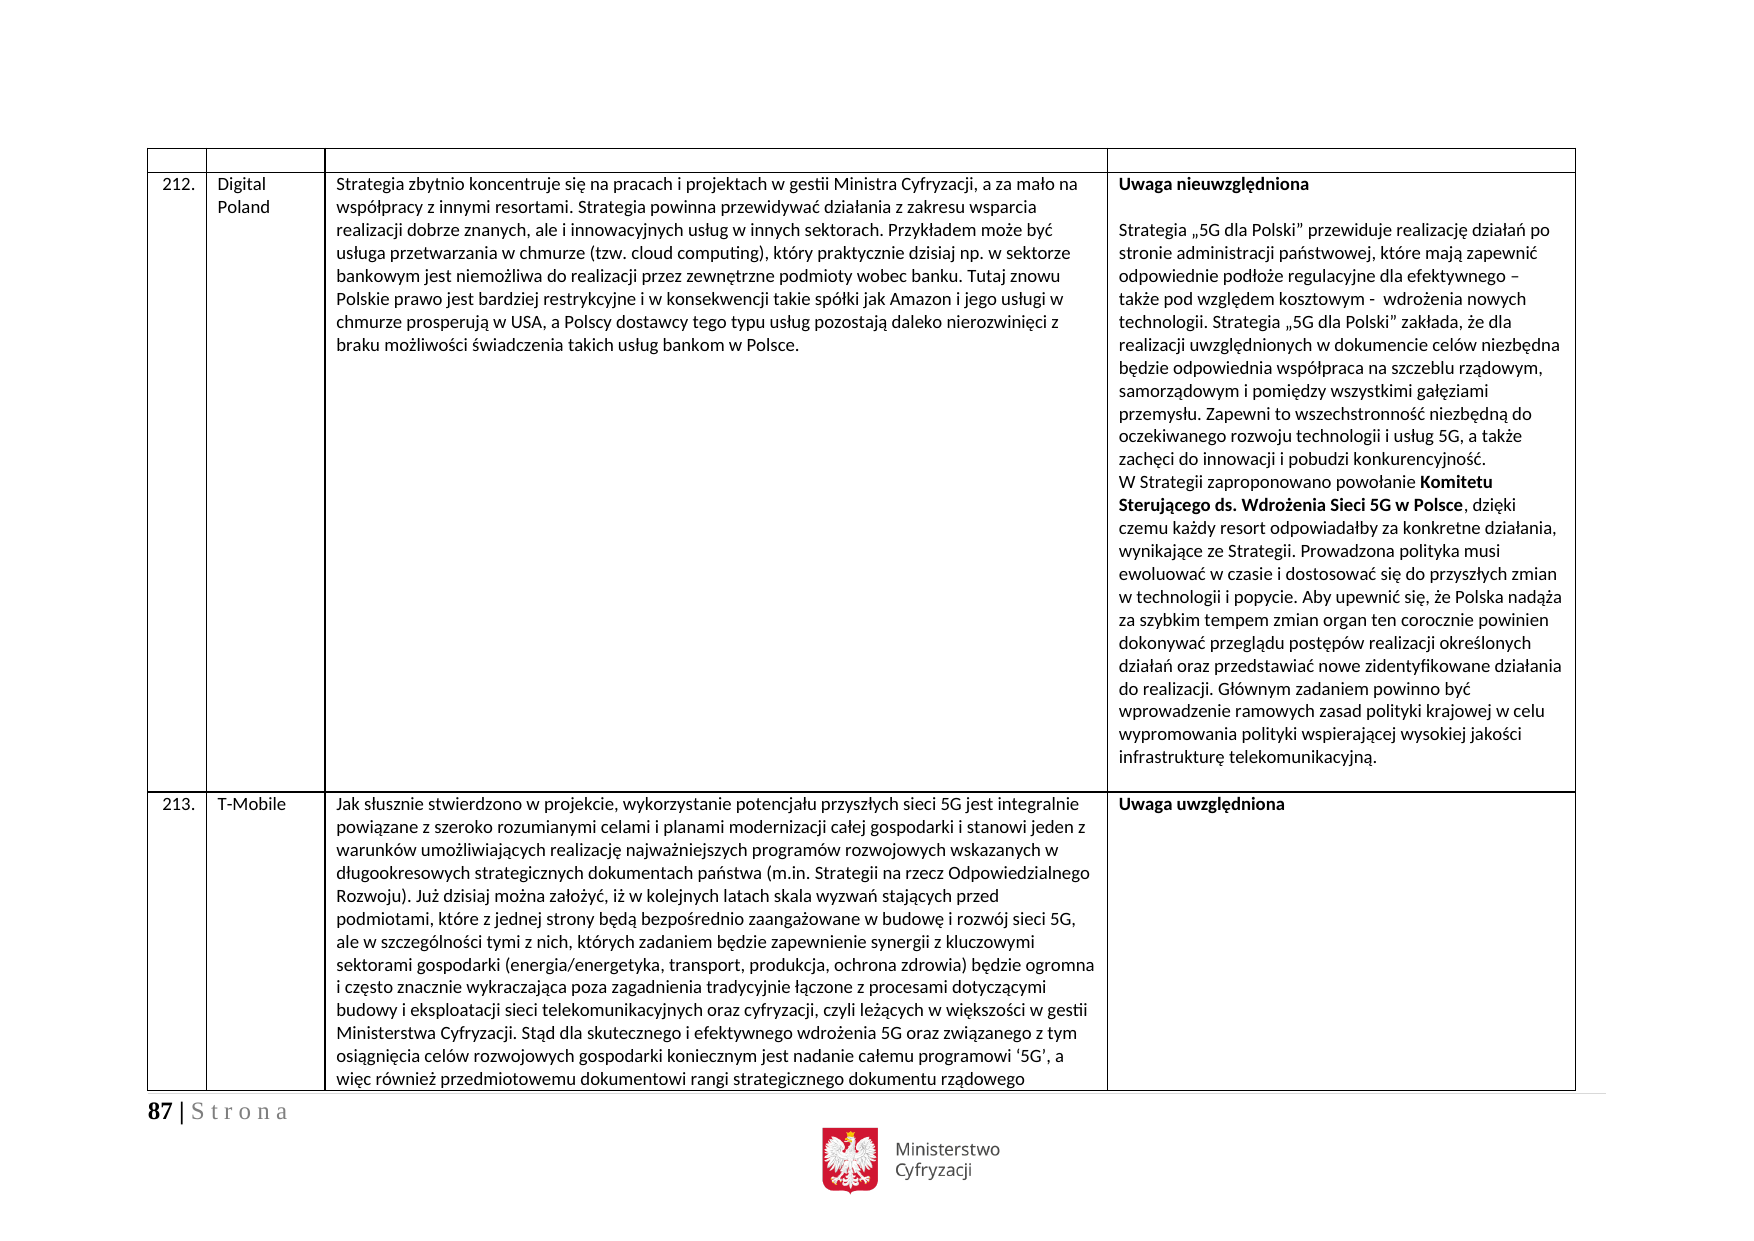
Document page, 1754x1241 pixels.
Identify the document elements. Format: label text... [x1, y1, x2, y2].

table_cell [148, 793, 206, 1090]
table_cell [207, 149, 324, 172]
table_cell Strategia zbytnio koncentruje się na pracach i projektach w gestii Ministra Cyfryzacji, a za mało na współpracy z innymi resortami. Strategia powinna przewidywać działania z zakresu wsparcia realizacji dobrze znanych, ale i innowacyjnych usług w innych sektorach. Przykładem może być usługa przetwarzania w chmurze (tzw. cloud computing), który praktycznie dzisiaj np. w sektorze bankowym jest niemożliwa do realizacji przez zewnętrzne podmioty wobec banku. Tutaj znowu Polskie prawo jest bardziej restrykcyjne i w konsekwencji takie spółki jak Amazon i jego usługi w chmurze prosperują w USA, a Polscy dostawcy tego typu usług pozostają daleko nierozwinięci z braku możliwości świadczenia takich usług bankom w Polsce. [326, 173, 1107, 791]
table_cell Jak słusznie stwierdzono w projekcie, wykorzystanie potencjału przyszłych sieci 5G jest integralnie powiązane z szeroko rozumianymi celami i planami modernizacji całej gospodarki i stanowi jeden z warunków umożliwiających realizację najważniejszych programów rozwojowych wskazanych w długookresowych strategicznych dokumentach państwa (m.in. Strategii na rzecz Odpowiedzialnego Rozwoju). Już dzisiaj można założyć, iż w kolejnych latach skala wyzwań stających przed podmiotami, które z jednej strony będą bezpośrednio zaangażowane w budowę i rozwój sieci 5G, ale w szczególności tymi z nich, których zadaniem będzie zapewnienie synergii z kluczowymi sektorami gospodarki (energia/energetyka, transport, produkcja, ochrona zdrowia) będzie ogromna i często znacznie wykraczająca poza zagadnienia tradycyjnie łączone z procesami dotyczącymi budowy i eksploatacji sieci telekomunikacyjnych oraz cyfryzacji, czyli leżących w większości w gestii Ministerstwa Cyfryzacji. Stąd dla skutecznego i efektywnego wdrożenia 5G oraz związanego z tym osiągnięcia celów rozwojowych gospodarki koniecznym jest nadanie całemu programowi ‘5G’, a więc również przedmiotowemu dokumentowi rangi strategicznego dokumentu rządowego [326, 793, 1107, 1090]
table_cell T-Mobile [207, 793, 324, 1090]
table_cell [326, 149, 1107, 172]
table_cell Uwaga nieuwzględniona Strategia „5G dla Polski” przewiduje realizację działań po stronie administracji państwowej, które mają zapewnić odpowiednie podłoże regulacyjne dla efektywnego – także pod względem kosztowym - wdrożenia nowych technologii. Strategia „5G dla Polski” zakłada, że dla realizacji uwzględnionych w dokumencie celów niezbędna będzie odpowiednia współpraca na szczeblu rządowym, samorządowym i pomiędzy wszystkimi gałęziami przemysłu. Zapewni to wszechstronność niezbędną do oczekiwanego rozwoju technologii i usług 5G, a także zachęci do innowacji i pobudzi konkurencyjność. W Strategii zaproponowano powołanie Komitetu Sterującego ds. Wdrożenia Sieci 5G w Polsce, dzięki czemu każdy resort odpowiadałby za konkretne działania, wynikające ze Strategii. Prowadzona polityka musi ewoluować w czasie i dostosować się do przyszłych zmian w technologii i popycie. Aby upewnić się, że Polska nadąża za szybkim tempem zmian organ ten corocznie powinien dokonywać przeglądu postępów realizacji określonych działań oraz przedstawiać nowe zidentyfikowane działania do realizacji. Głównym zadaniem powinno być wprowadzenie ramowych zasad polityki krajowej w celu wypromowania polityki wspierającej wysokiej jakości infrastrukturę telekomunikacyjną. [1108, 173, 1575, 791]
table_cell [148, 149, 206, 172]
table_cell Uwaga uwzględniona [1108, 793, 1575, 1090]
table_cell [148, 173, 206, 791]
table_cell Digital Poland [207, 173, 324, 791]
